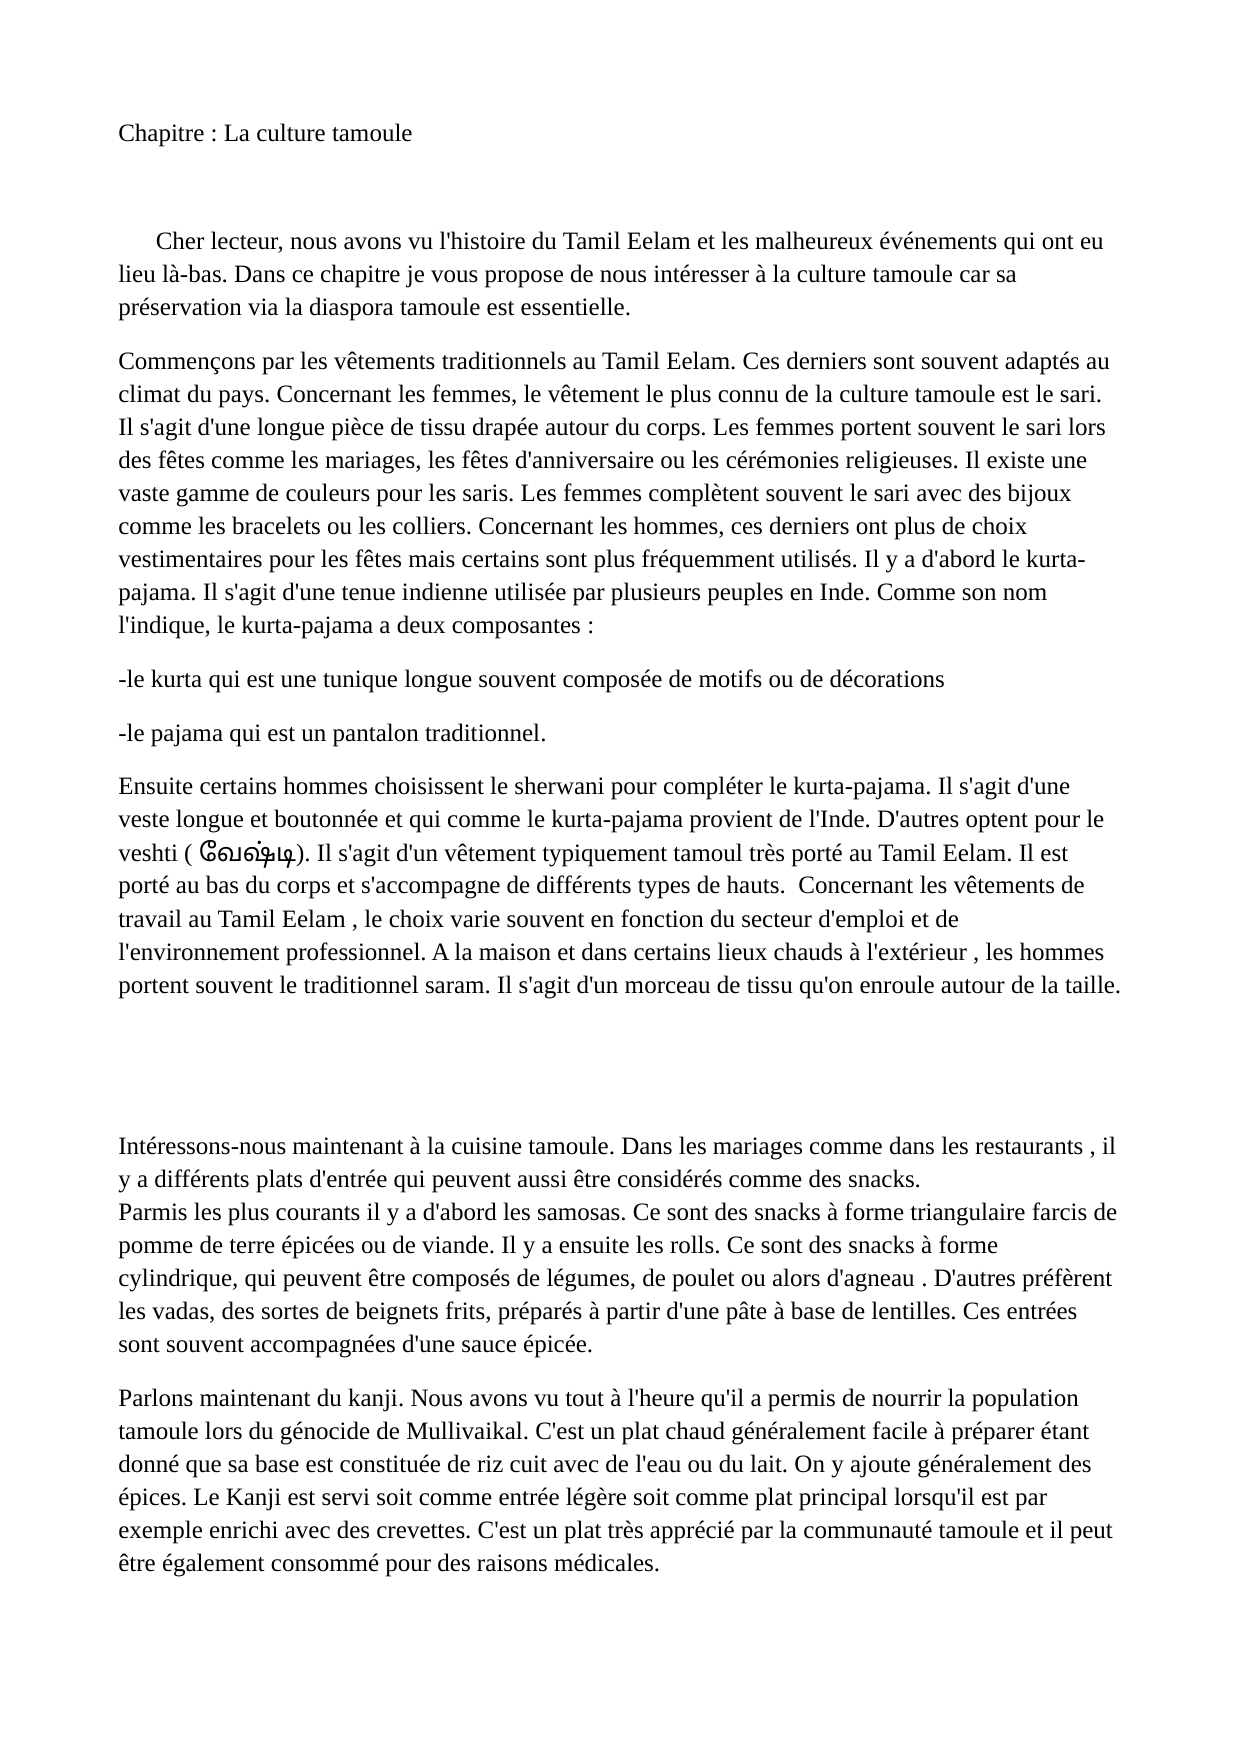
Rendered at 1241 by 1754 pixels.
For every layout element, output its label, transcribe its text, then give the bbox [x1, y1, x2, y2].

text -le pajama qui est un pantalon traditionnel. [118, 718, 1122, 746]
text -le kurta qui est une tunique longue souvent composée de motifs ou de décorations [118, 664, 1122, 692]
text Chapitre : La culture tamoule [118, 118, 1122, 147]
text Commençons par les vêtements traditionnels au Tamil Eelam. Ces derniers sont souvent adaptés au climat du pays. Concernant les femmes, le vêtement le plus connu de la culture tamoule est le sari. Il s'agit d'une longue pièce de tissu drapée autour du corps. Les femmes portent souvent le sari lors des fêtes comme les mariages, les fêtes d'anniversaire ou les cérémonies religieuses. Il existe une vaste gamme de couleurs pour les saris. Les femmes complètent souvent le sari avec des bijoux comme les bracelets ou les colliers. Concernant les hommes, ces derniers ont plus de choix vestimentaires pour les fêtes mais certains sont plus fréquemment utilisés. Il y a d'abord le kurta-pajama. Il s'agit d'une tenue indienne utilisée par plusieurs peuples en Inde. Comme son nom l'indique, le kurta-pajama a deux composantes : [118, 346, 1122, 639]
text Cher lecteur, nous avons vu l'histoire du Tamil Eelam et les malheureux événements qui ont eu lieu là-bas. Dans ce chapitre je vous propose de nous intéresser à la culture tamoule car sa préservation via la diaspora tamoule est essentielle. [118, 226, 1122, 321]
text Intéressons-nous maintenant à la cuisine tamoule. Dans les mariages comme dans les restaurants , il y a différents plats d'entrée qui peuvent aussi être considérés comme des snacks. Parmis les plus courants il y a d'abord les samosas. Ce sont des snacks à forme triangulaire farcis de pomme de terre épicées ou de viande. Il y a ensuite les rolls. Ce sont des snacks à forme cylindrique, qui peuvent être composés de légumes, de poulet ou alors d'agneau . D'autres préfèrent les vadas, des sortes de beignets frits, préparés à partir d'une pâte à base de lentilles. Ces entrées sont souvent accompagnées d'une sauce épicée. [118, 1131, 1122, 1358]
text Ensuite certains hommes choisissent le sherwani pour compléter le kurta-pajama. Il s'agit d'une veste longue et boutonnée et qui comme le kurta-pajama provient de l'Inde. D'autres optent pour le veshti ( வேஷ்டி). Il s'agit d'un vêtement typiquement tamoul très porté au Tamil Eelam. Il est porté au bas du corps et s'accompagne de différents types de hauts. Concernant les vêtements de travail au Tamil Eelam , le choix varie souvent en fonction du secteur d'emploi et de l'environnement professionnel. A la maison et dans certains lieux chauds à l'extérieur , les hommes portent souvent le traditionnel saram. Il s'agit d'un morceau de tissu qu'on enroule autour de la taille. [118, 771, 1122, 998]
text Parlons maintenant du kanji. Nous avons vu tout à l'heure qu'il a permis de nourrir la population tamoule lors du génocide de Mullivaikal. C'est un plat chaud généralement facile à préparer étant donné que sa base est constituée de riz cuit avec de l'eau ou du lait. On y ajoute généralement des épices. Le Kanji est servi soit comme entrée légère soit comme plat principal lorsqu'il est par exemple enrichi avec des crevettes. C'est un plat très apprécié par la communauté tamoule et il peut être également consommé pour des raisons médicales. [118, 1383, 1122, 1577]
